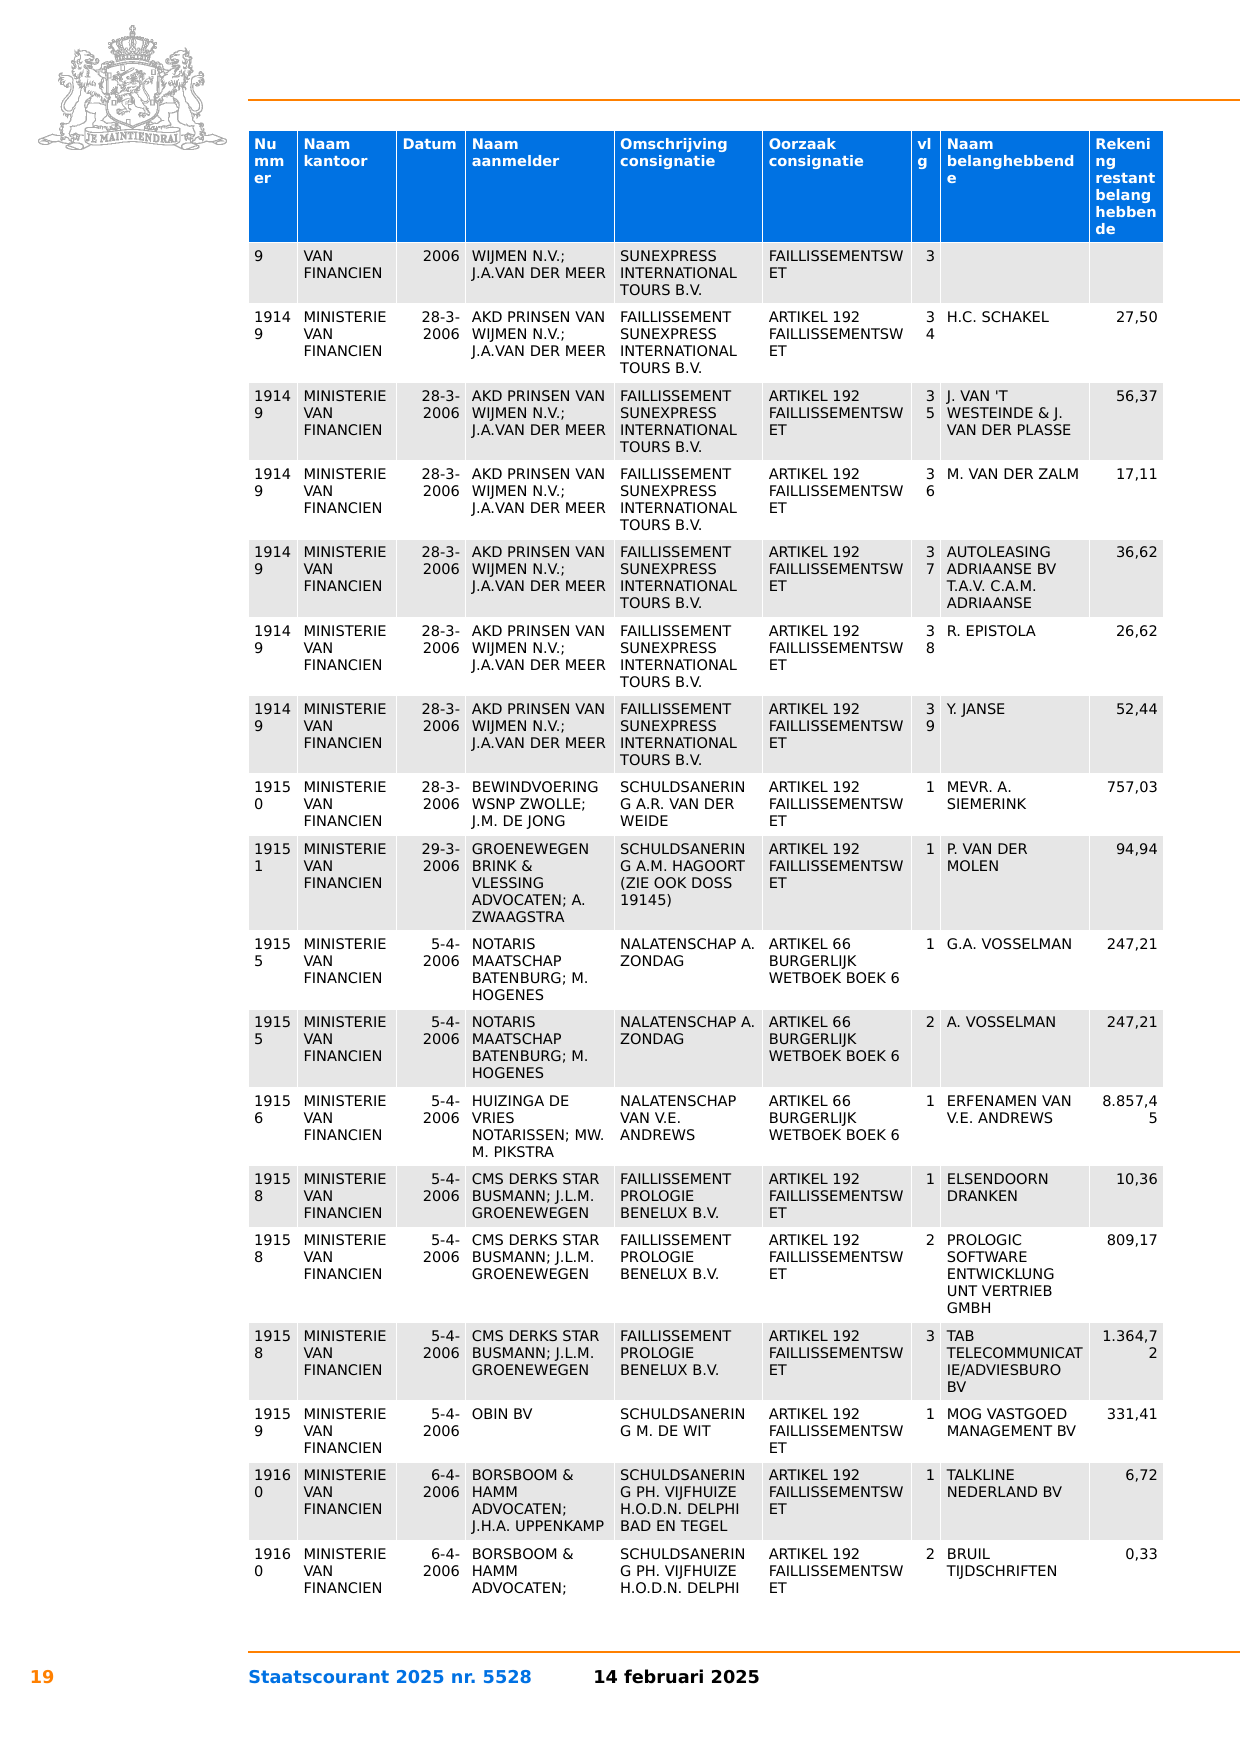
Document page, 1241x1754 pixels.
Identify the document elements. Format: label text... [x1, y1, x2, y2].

table_cell 1 [912, 775, 940, 835]
table_cell 1 [912, 931, 940, 1008]
table_cell FAILLISSEMENT SUNEXPRESS INTERNATIONAL TOURS B.V. [615, 305, 762, 382]
table_cell FAILLISSEMENT PROLOGIE BENELUX B.V. [615, 1323, 762, 1400]
table_cell ARTIKEL 66 BURGERLIJK WETBOEK BOEK 6 [763, 931, 911, 1008]
table_cell ARTIKEL 192 FAILLISSEMENTSWET [763, 305, 911, 382]
table_cell BRUIL TIJDSCHRIFTEN [941, 1541, 1089, 1601]
table_cell 56,37 [1090, 383, 1163, 460]
table_cell NALATENSCHAP VAN V.E. ANDREWS [615, 1088, 762, 1165]
table_cell 8.857,45 [1090, 1088, 1163, 1165]
table_cell 5-4-2006 [397, 1088, 465, 1165]
table_cell NALATENSCHAP A. ZONDAG [615, 1010, 762, 1087]
table_cell AKD PRINSEN VAN WIJMEN N.V.; J.A.VAN DER MEER [466, 461, 614, 538]
table_cell 19155 [249, 1010, 297, 1087]
table_cell BORSBOOM & HAMM ADVOCATEN; J.H.A. UPPENKAMP [466, 1463, 614, 1540]
table_cell 5-4-2006 [397, 1010, 465, 1087]
table_cell 28-3-2006 [397, 775, 465, 835]
table_cell SCHULDSANERING PH. VIJFHUIZE H.O.D.N. DELPHI [615, 1541, 762, 1601]
table_cell MINISTERIE VAN FINANCIEN [298, 618, 396, 695]
table_cell MINISTERIE VAN FINANCIEN [298, 1010, 396, 1087]
table_cell 36 [912, 461, 940, 538]
table_cell 1 [912, 1463, 940, 1540]
table_cell WIJMEN N.V.; J.A.VAN DER MEER [466, 243, 614, 303]
table_cell MINISTERIE VAN FINANCIEN [298, 1401, 396, 1462]
table_cell MINISTERIE VAN FINANCIEN [298, 696, 396, 773]
table_cell 19149 [249, 696, 297, 773]
table_cell 19159 [249, 1401, 297, 1462]
table_cell ERFENAMEN VAN V.E. ANDREWS [941, 1088, 1089, 1165]
table_cell ELSENDOORN DRANKEN [941, 1166, 1089, 1227]
table_cell 1.364,72 [1090, 1323, 1163, 1400]
table_cell CMS DERKS STAR BUSMANN; J.L.M. GROENEWEGEN [466, 1323, 614, 1400]
table_cell 19156 [249, 1088, 297, 1165]
table_cell 37 [912, 540, 940, 617]
table_cell 19160 [249, 1463, 297, 1540]
table_cell SCHULDSANERING M. DE WIT [615, 1401, 762, 1462]
table_cell 28-3-2006 [397, 696, 465, 773]
table_cell M. VAN DER ZALM [941, 461, 1089, 538]
table_cell 19149 [249, 305, 297, 382]
table_cell 1 [912, 1088, 940, 1165]
table_cell MEVR. A. SIEMERINK [941, 775, 1089, 835]
table_cell MINISTERIE VAN FINANCIEN [298, 775, 396, 835]
table_cell P. VAN DER MOLEN [941, 836, 1089, 930]
table_cell 809,17 [1090, 1228, 1163, 1322]
table_cell 6,72 [1090, 1463, 1163, 1540]
table_cell 10,36 [1090, 1166, 1163, 1227]
table_cell 19149 [249, 383, 297, 460]
table_cell 1 [912, 1401, 940, 1462]
table_cell ARTIKEL 192 FAILLISSEMENTSWET [763, 696, 911, 773]
table_cell MINISTERIE VAN FINANCIEN [298, 540, 396, 617]
table_cell FAILLISSEMENT SUNEXPRESS INTERNATIONAL TOURS B.V. [615, 540, 762, 617]
table_cell FAILLISSEMENT PROLOGIE BENELUX B.V. [615, 1228, 762, 1322]
table_cell OBIN BV [466, 1401, 614, 1462]
table_cell FAILLISSEMENT SUNEXPRESS INTERNATIONAL TOURS B.V. [615, 383, 762, 460]
table_cell HUIZINGA DE VRIES NOTARISSEN; MW. M. PIKSTRA [466, 1088, 614, 1165]
table_cell MINISTERIE VAN FINANCIEN [298, 461, 396, 538]
table_cell Y. JANSE [941, 696, 1089, 773]
table_cell MINISTERIE VAN FINANCIEN [298, 1463, 396, 1540]
table_cell BORSBOOM & HAMM ADVOCATEN; [466, 1541, 614, 1601]
table_cell MINISTERIE VAN FINANCIEN [298, 1228, 396, 1322]
table_cell AKD PRINSEN VAN WIJMEN N.V.; J.A.VAN DER MEER [466, 383, 614, 460]
table_cell 3 [912, 243, 940, 303]
table_cell ARTIKEL 192 FAILLISSEMENTSWET [763, 383, 911, 460]
table_cell 19158 [249, 1166, 297, 1227]
table_cell A. VOSSELMAN [941, 1010, 1089, 1087]
table_header vlg [912, 131, 940, 242]
table_cell GROENEWEGEN BRINK & VLESSING ADVOCATEN; A. ZWAAGSTRA [466, 836, 614, 930]
table_cell 5-4-2006 [397, 931, 465, 1008]
table_cell 5-4-2006 [397, 1401, 465, 1462]
table_cell ARTIKEL 192 FAILLISSEMENTSWET [763, 1166, 911, 1227]
table_cell 19155 [249, 931, 297, 1008]
table_cell AUTOLEASING ADRIAANSE BV T.A.V. C.A.M. ADRIAANSE [941, 540, 1089, 617]
table_cell ARTIKEL 192 FAILLISSEMENTSWET [763, 1228, 911, 1322]
table_cell SCHULDSANERING A.R. VAN DER WEIDE [615, 775, 762, 835]
table_cell ARTIKEL 192 FAILLISSEMENTSWET [763, 540, 911, 617]
table_header Naam belanghebbende [941, 131, 1089, 242]
table_cell 5-4-2006 [397, 1228, 465, 1322]
table_cell 28-3-2006 [397, 540, 465, 617]
table_cell ARTIKEL 192 FAILLISSEMENTSWET [763, 1463, 911, 1540]
table_cell 19150 [249, 775, 297, 835]
table_cell H.C. SCHAKEL [941, 305, 1089, 382]
table_cell PROLOGIC SOFTWARE ENTWICKLUNG UNT VERTRIEB GMBH [941, 1228, 1089, 1322]
picture [38, 25, 227, 150]
table_cell ARTIKEL 192 FAILLISSEMENTSWET [763, 836, 911, 930]
table_cell FAILLISSEMENT SUNEXPRESS INTERNATIONAL TOURS B.V. [615, 696, 762, 773]
table_cell FAILLISSEMENT PROLOGIE BENELUX B.V. [615, 1166, 762, 1227]
table_cell 0,33 [1090, 1541, 1163, 1601]
table_cell VAN FINANCIEN [298, 243, 396, 303]
table_cell 19149 [249, 540, 297, 617]
table_header Rekening restant belanghebbende [1090, 131, 1163, 242]
table_cell 19158 [249, 1228, 297, 1322]
table_cell ARTIKEL 192 FAILLISSEMENTSWET [763, 775, 911, 835]
table_cell 28-3-2006 [397, 305, 465, 382]
table_cell 52,44 [1090, 696, 1163, 773]
table_cell 38 [912, 618, 940, 695]
table_header Oorzaak consignatie [763, 131, 911, 242]
table_cell FAILLISSEMENTSWET [763, 243, 911, 303]
table_cell MINISTERIE VAN FINANCIEN [298, 1541, 396, 1601]
table_cell 39 [912, 696, 940, 773]
table_cell ARTIKEL 192 FAILLISSEMENTSWET [763, 461, 911, 538]
table_cell 19151 [249, 836, 297, 930]
table_cell ARTIKEL 192 FAILLISSEMENTSWET [763, 618, 911, 695]
table_cell NOTARIS MAATSCHAP BATENBURG; M. HOGENES [466, 1010, 614, 1087]
table_cell AKD PRINSEN VAN WIJMEN N.V.; J.A.VAN DER MEER [466, 696, 614, 773]
table_cell 6-4-2006 [397, 1541, 465, 1601]
table_cell TALKLINE NEDERLAND BV [941, 1463, 1089, 1540]
table_cell 17,11 [1090, 461, 1163, 538]
table_cell 2 [912, 1541, 940, 1601]
table_cell 5-4-2006 [397, 1166, 465, 1227]
table_cell SUNEXPRESS INTERNATIONAL TOURS B.V. [615, 243, 762, 303]
table_cell 19149 [249, 461, 297, 538]
table_cell 19160 [249, 1541, 297, 1601]
table_cell ARTIKEL 66 BURGERLIJK WETBOEK BOEK 6 [763, 1010, 911, 1087]
table_cell SCHULDSANERING A.M. HAGOORT (ZIE OOK DOSS 19145) [615, 836, 762, 930]
table_cell ARTIKEL 66 BURGERLIJK WETBOEK BOEK 6 [763, 1088, 911, 1165]
table_cell 2 [912, 1228, 940, 1322]
table_cell 26,62 [1090, 618, 1163, 695]
table_cell MINISTERIE VAN FINANCIEN [298, 383, 396, 460]
table_cell CMS DERKS STAR BUSMANN; J.L.M. GROENEWEGEN [466, 1228, 614, 1322]
table_cell 9 [249, 243, 297, 303]
table_cell MINISTERIE VAN FINANCIEN [298, 1323, 396, 1400]
table_cell 19158 [249, 1323, 297, 1400]
table_cell FAILLISSEMENT SUNEXPRESS INTERNATIONAL TOURS B.V. [615, 461, 762, 538]
table_cell 247,21 [1090, 1010, 1163, 1087]
table_cell ARTIKEL 192 FAILLISSEMENTSWET [763, 1323, 911, 1400]
table_cell J. VAN 'T WESTEINDE & J. VAN DER PLASSE [941, 383, 1089, 460]
table_cell MINISTERIE VAN FINANCIEN [298, 1088, 396, 1165]
table_cell CMS DERKS STAR BUSMANN; J.L.M. GROENEWEGEN [466, 1166, 614, 1227]
table_cell G.A. VOSSELMAN [941, 931, 1089, 1008]
table_cell NALATENSCHAP A. ZONDAG [615, 931, 762, 1008]
table_header Naam kantoor [298, 131, 396, 242]
table_cell FAILLISSEMENT SUNEXPRESS INTERNATIONAL TOURS B.V. [615, 618, 762, 695]
table_cell 2006 [397, 243, 465, 303]
table_cell 35 [912, 383, 940, 460]
table_cell NOTARIS MAATSCHAP BATENBURG; M. HOGENES [466, 931, 614, 1008]
table_cell 27,50 [1090, 305, 1163, 382]
table_cell MINISTERIE VAN FINANCIEN [298, 931, 396, 1008]
table_cell SCHULDSANERING PH. VIJFHUIZE H.O.D.N. DELPHI BAD EN TEGEL [615, 1463, 762, 1540]
table_cell 1 [912, 836, 940, 930]
table_cell MINISTERIE VAN FINANCIEN [298, 305, 396, 382]
table_header Datum [397, 131, 465, 242]
table_cell 757,03 [1090, 775, 1163, 835]
table_cell AKD PRINSEN VAN WIJMEN N.V.; J.A.VAN DER MEER [466, 618, 614, 695]
table_cell [941, 243, 1089, 303]
table_cell 28-3-2006 [397, 461, 465, 538]
table_cell R. EPISTOLA [941, 618, 1089, 695]
table_cell 28-3-2006 [397, 618, 465, 695]
table_cell 247,21 [1090, 931, 1163, 1008]
table_cell 19149 [249, 618, 297, 695]
table_header Omschrijving consignatie [615, 131, 762, 242]
table_cell AKD PRINSEN VAN WIJMEN N.V.; J.A.VAN DER MEER [466, 540, 614, 617]
table_cell ARTIKEL 192 FAILLISSEMENTSWET [763, 1541, 911, 1601]
table_cell 28-3-2006 [397, 383, 465, 460]
table_cell MOG VASTGOED MANAGEMENT BV [941, 1401, 1089, 1462]
table_cell 29-3-2006 [397, 836, 465, 930]
table_cell 94,94 [1090, 836, 1163, 930]
table_cell 331,41 [1090, 1401, 1163, 1462]
table_cell 34 [912, 305, 940, 382]
table_cell MINISTERIE VAN FINANCIEN [298, 836, 396, 930]
table_header Nummer [249, 131, 297, 242]
table_cell 5-4-2006 [397, 1323, 465, 1400]
table_cell 6-4-2006 [397, 1463, 465, 1540]
table_cell 1 [912, 1166, 940, 1227]
table_cell [1090, 243, 1163, 303]
table_cell 36,62 [1090, 540, 1163, 617]
table_header Naam aanmelder [466, 131, 614, 242]
table_cell AKD PRINSEN VAN WIJMEN N.V.; J.A.VAN DER MEER [466, 305, 614, 382]
table_cell MINISTERIE VAN FINANCIEN [298, 1166, 396, 1227]
table_cell TAB TELECOMMUNICATIE/ADVIESBURO BV [941, 1323, 1089, 1400]
table_cell 2 [912, 1010, 940, 1087]
table_cell 3 [912, 1323, 940, 1400]
table_cell ARTIKEL 192 FAILLISSEMENTSWET [763, 1401, 911, 1462]
table_cell BEWINDVOERING WSNP ZWOLLE; J.M. DE JONG [466, 775, 614, 835]
